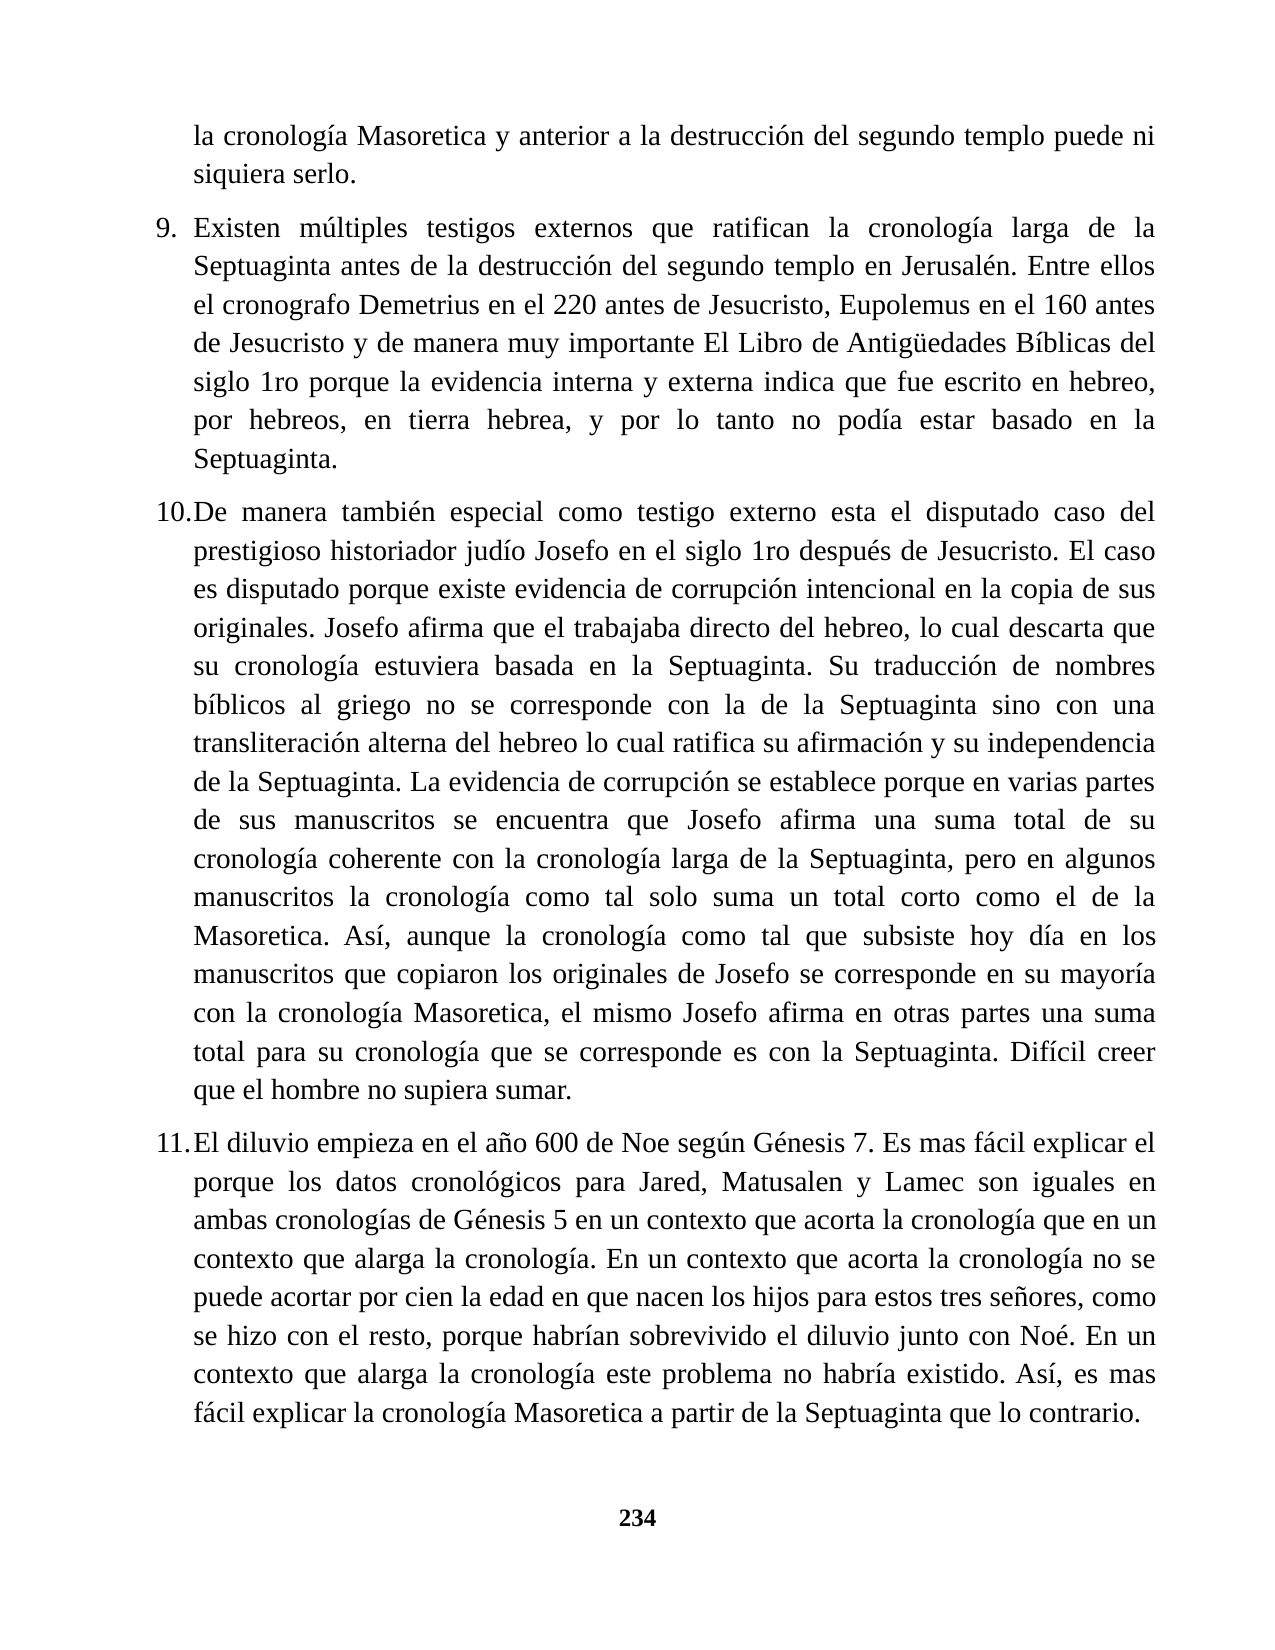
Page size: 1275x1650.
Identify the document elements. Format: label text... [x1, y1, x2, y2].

list El diluvio empieza en el año 600 de Noe según Génesis 7. Es mas fácil explicar el porque los datos cronológicos para Jared, Matusalen y Lamec son iguales en ambas cronologías de Génesis 5 en un contexto que acorta la cronología que en un contexto que alarga la cronología. En un contexto que acorta la cronología no se puede acortar por cien la edad en que nacen los hijos para estos tres señores, como se hizo con el resto, porque habrían sobrevivido el diluvio junto con Noé. En un contexto que alarga la cronología este problema no habría existido. Así, es mas fácil explicar la cronología Masoretica a partir de la Septuaginta que lo contrario. [156, 1125, 1157, 1429]
list la cronología Masoretica y anterior a la destrucción del segundo templo puede ni siquiera serlo. [156, 118, 1157, 190]
list De manera también especial como testigo externo esta el disputado caso del prestigioso historiador judío Josefo en el siglo 1ro después de Jesucristo. El caso es disputado porque existe evidencia de corrupción intencional en la copia de sus originales. Josefo afirma que el trabajaba directo del hebreo, lo cual descarta que su cronología estuviera basada en la Septuaginta. Su traducción de nombres bíblicos al griego no se corresponde con la de la Septuaginta sino con una transliteración alterna del hebreo lo cual ratifica su afirmación y su independencia de la Septuaginta. La evidencia de corrupción se establece porque en varias partes de sus manuscritos se encuentra que Josefo afirma una suma total de su cronología coherente con la cronología larga de la Septuaginta, pero en algunos manuscritos la cronología como tal solo suma un total corto como el de la Masoretica. Así, aunque la cronología como tal que subsiste hoy día en los manuscritos que copiaron los originales de Josefo se corresponde en su mayoría con la cronología Masoretica, el mismo Josefo afirma en otras partes una suma total para su cronología que se corresponde es con la Septuaginta. Difícil creer que el hombre no supiera sumar. [156, 494, 1157, 1106]
list Existen múltiples testigos externos que ratifican la cronología larga de la Septuaginta antes de la destrucción del segundo templo en Jerusalén. Entre ellos el cronografo Demetrius en el 220 antes de Jesucristo, Eupolemus en el 160 antes de Jesucristo y de manera muy importante El Libro de Antigüedades Bíblicas del siglo 1ro porque la evidencia interna y externa indica que fue escrito en hebreo, por hebreos, en tierra hebrea, y por lo tanto no podía estar basado en la Septuaginta. [156, 210, 1157, 474]
